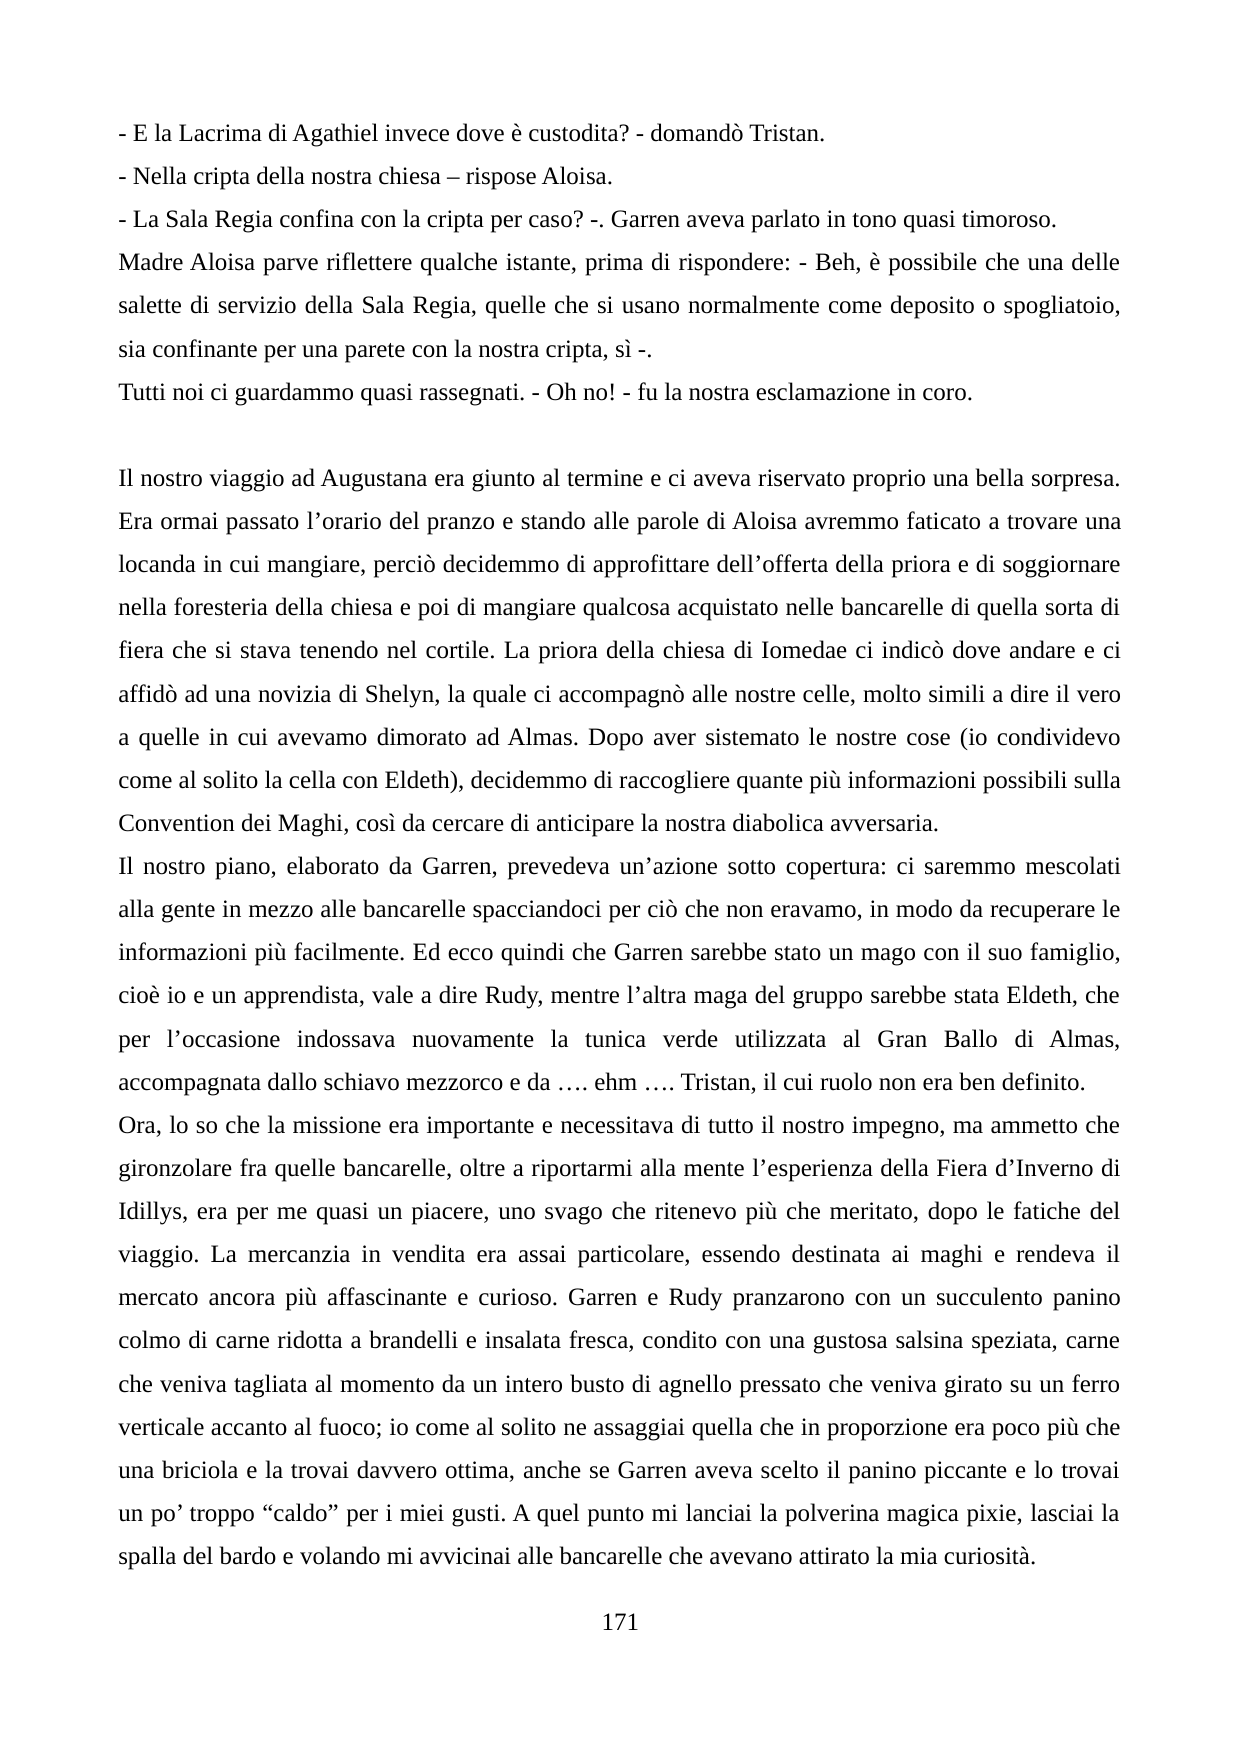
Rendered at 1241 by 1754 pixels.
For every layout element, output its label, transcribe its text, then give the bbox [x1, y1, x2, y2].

text Madre Aloisa parve riflettere qualche istante, prima di rispondere: - Beh, è possibile che una delle salette di servizio della Sala Regia, quelle che si usano normalmente come deposito o spogliatoio, sia confinante per una parete con la nostra cripta, sì -. [118, 247, 1122, 362]
text - Nella cripta della nostra chiesa – rispose Aloisa. [118, 161, 1122, 190]
text Ora, lo so che la missione era importante e necessitava di tutto il nostro impegno, ma ammetto che gironzolare fra quelle bancarelle, oltre a riportarmi alla mente l’esperienza della Fiera d’Inverno di Idillys, era per me quasi un piacere, uno svago che ritenevo più che meritato, dopo le fatiche del viaggio. La mercanzia in vendita era assai particolare, essendo destinata ai maghi e rendeva il mercato ancora più affascinante e curioso. Garren e Rudy pranzarono con un succulento panino colmo di carne ridotta a brandelli e insalata fresca, condito con una gustosa salsina speziata, carne che veniva tagliata al momento da un intero busto di agnello pressato che veniva girato su un ferro verticale accanto al fuoco; io come al solito ne assaggiai quella che in proporzione era poco più che una briciola e la trovai davvero ottima, anche se Garren aveva scelto il panino piccante e lo trovai un po’ troppo “caldo” per i miei gusti. A quel punto mi lanciai la polverina magica pixie, lasciai la spalla del bardo e volando mi avvicinai alle bancarelle che avevano attirato la mia curiosità. [118, 1110, 1122, 1570]
text - La Sala Regia confina con la cripta per caso? -. Garren aveva parlato in tono quasi timoroso. [118, 204, 1122, 233]
text Tutti noi ci guardammo quasi rassegnati. - Oh no! - fu la nostra esclamazione in coro. [118, 377, 1122, 406]
text Il nostro viaggio ad Augustana era giunto al termine e ci aveva riservato proprio una bella sorpresa. Era ormai passato l’orario del pranzo e stando alle parole di Aloisa avremmo faticato a trovare una locanda in cui mangiare, perciò decidemmo di approfittare dell’offerta della priora e di soggiornare nella foresteria della chiesa e poi di mangiare qualcosa acquistato nelle bancarelle di quella sorta di fiera che si stava tenendo nel cortile. La priora della chiesa di Iomedae ci indicò dove andare e ci affidò ad una novizia di Shelyn, la quale ci accompagnò alle nostre celle, molto simili a dire il vero a quelle in cui avevamo dimorato ad Almas. Dopo aver sistemato le nostre cose (io condividevo come al solito la cella con Eldeth), decidemmo di raccogliere quante più informazioni possibili sulla Convention dei Maghi, così da cercare di anticipare la nostra diabolica avversaria. [118, 463, 1122, 837]
text - E la Lacrima di Agathiel invece dove è custodita? - domandò Tristan. [118, 118, 1122, 147]
text Il nostro piano, elaborato da Garren, prevedeva un’azione sotto copertura: ci saremmo mescolati alla gente in mezzo alle bancarelle spacciandoci per ciò che non eravamo, in modo da recuperare le informazioni più facilmente. Ed ecco quindi che Garren sarebbe stato un mago con il suo famiglio, cioè io e un apprendista, vale a dire Rudy, mentre l’altra maga del gruppo sarebbe stata Eldeth, che per l’occasione indossava nuovamente la tunica verde utilizzata al Gran Ballo di Almas, accompagnata dallo schiavo mezzorco e da …. ehm …. Tristan, il cui ruolo non era ben definito. [118, 851, 1122, 1096]
